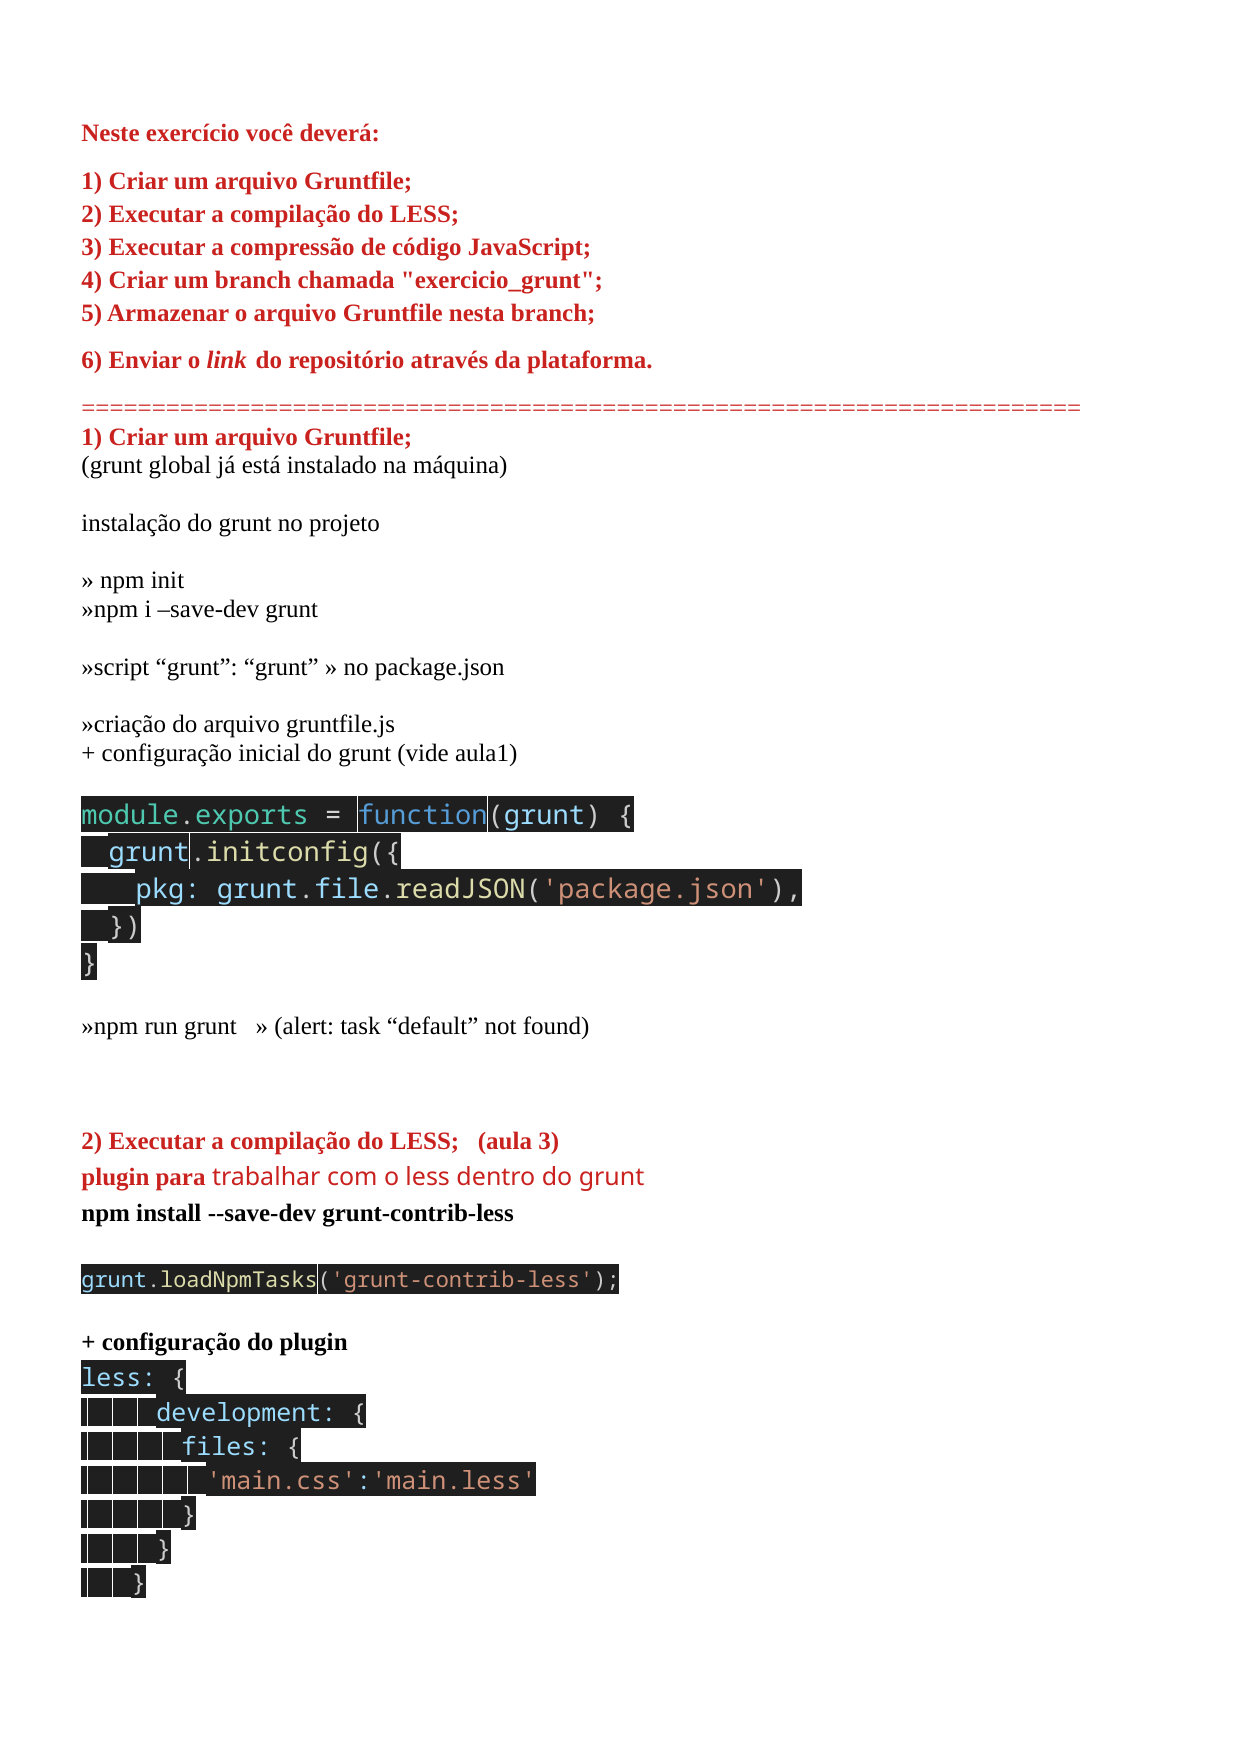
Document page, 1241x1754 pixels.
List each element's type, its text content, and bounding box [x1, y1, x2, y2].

text } [81, 1564, 1170, 1598]
text development: { [81, 1394, 1170, 1428]
text »criação do arquivo gruntfile.js [81, 709, 1170, 738]
text »npm i –save-dev grunt [81, 594, 1170, 623]
text Neste exercício você deverá: [81, 118, 1170, 147]
text } [81, 943, 1170, 980]
text » npm init [81, 566, 1170, 594]
text files: { [81, 1428, 1170, 1462]
text + configuração inicial do grunt (vide aula1) [81, 738, 1170, 767]
text 6) Enviar o link do repositório através da plataforma. [81, 345, 1170, 374]
text grunt.loadNpmTasks('grunt-contrib-less'); [81, 1264, 1170, 1294]
text (grunt global já está instalado na máquina) [81, 451, 1170, 479]
text 2) Executar a compilação do LESS; (aula 3) [81, 1126, 1170, 1155]
text } [81, 1496, 1170, 1530]
text »npm run grunt » (alert: task “default” not found) [81, 1011, 1170, 1040]
text 1) Criar um arquivo Gruntfile; [81, 166, 1170, 194]
text + configuração do plugin [81, 1327, 1170, 1356]
text plugin para trabalhar com o less dentro do grunt [81, 1159, 1170, 1193]
text less: { [81, 1360, 1170, 1394]
text 5) Armazenar o arquivo Gruntfile nesta branch; [81, 298, 1170, 327]
text instalação do grunt no projeto [81, 508, 1170, 537]
text 3) Executar a compressão de código JavaScript; [81, 232, 1170, 261]
text 4) Criar um branch chamada "exercicio_grunt"; [81, 265, 1170, 293]
text module.exports = function(grunt) { [81, 796, 1170, 832]
text »script “grunt”: “grunt” » no package.json [81, 652, 1170, 681]
text }) [81, 906, 1170, 943]
text grunt.initconfig({ [81, 832, 1170, 869]
text 2) Executar a compilação do LESS; [81, 199, 1170, 227]
text npm install --save-dev grunt-contrib-less [81, 1198, 1170, 1227]
text pkg: grunt.file.readJSON('package.json'), [81, 869, 1170, 906]
text 'main.css':'main.less' [81, 1462, 1170, 1496]
text } [81, 1530, 1170, 1564]
text ======================================================================= 1) Criar um arquivo Gruntfile; [81, 393, 1170, 451]
